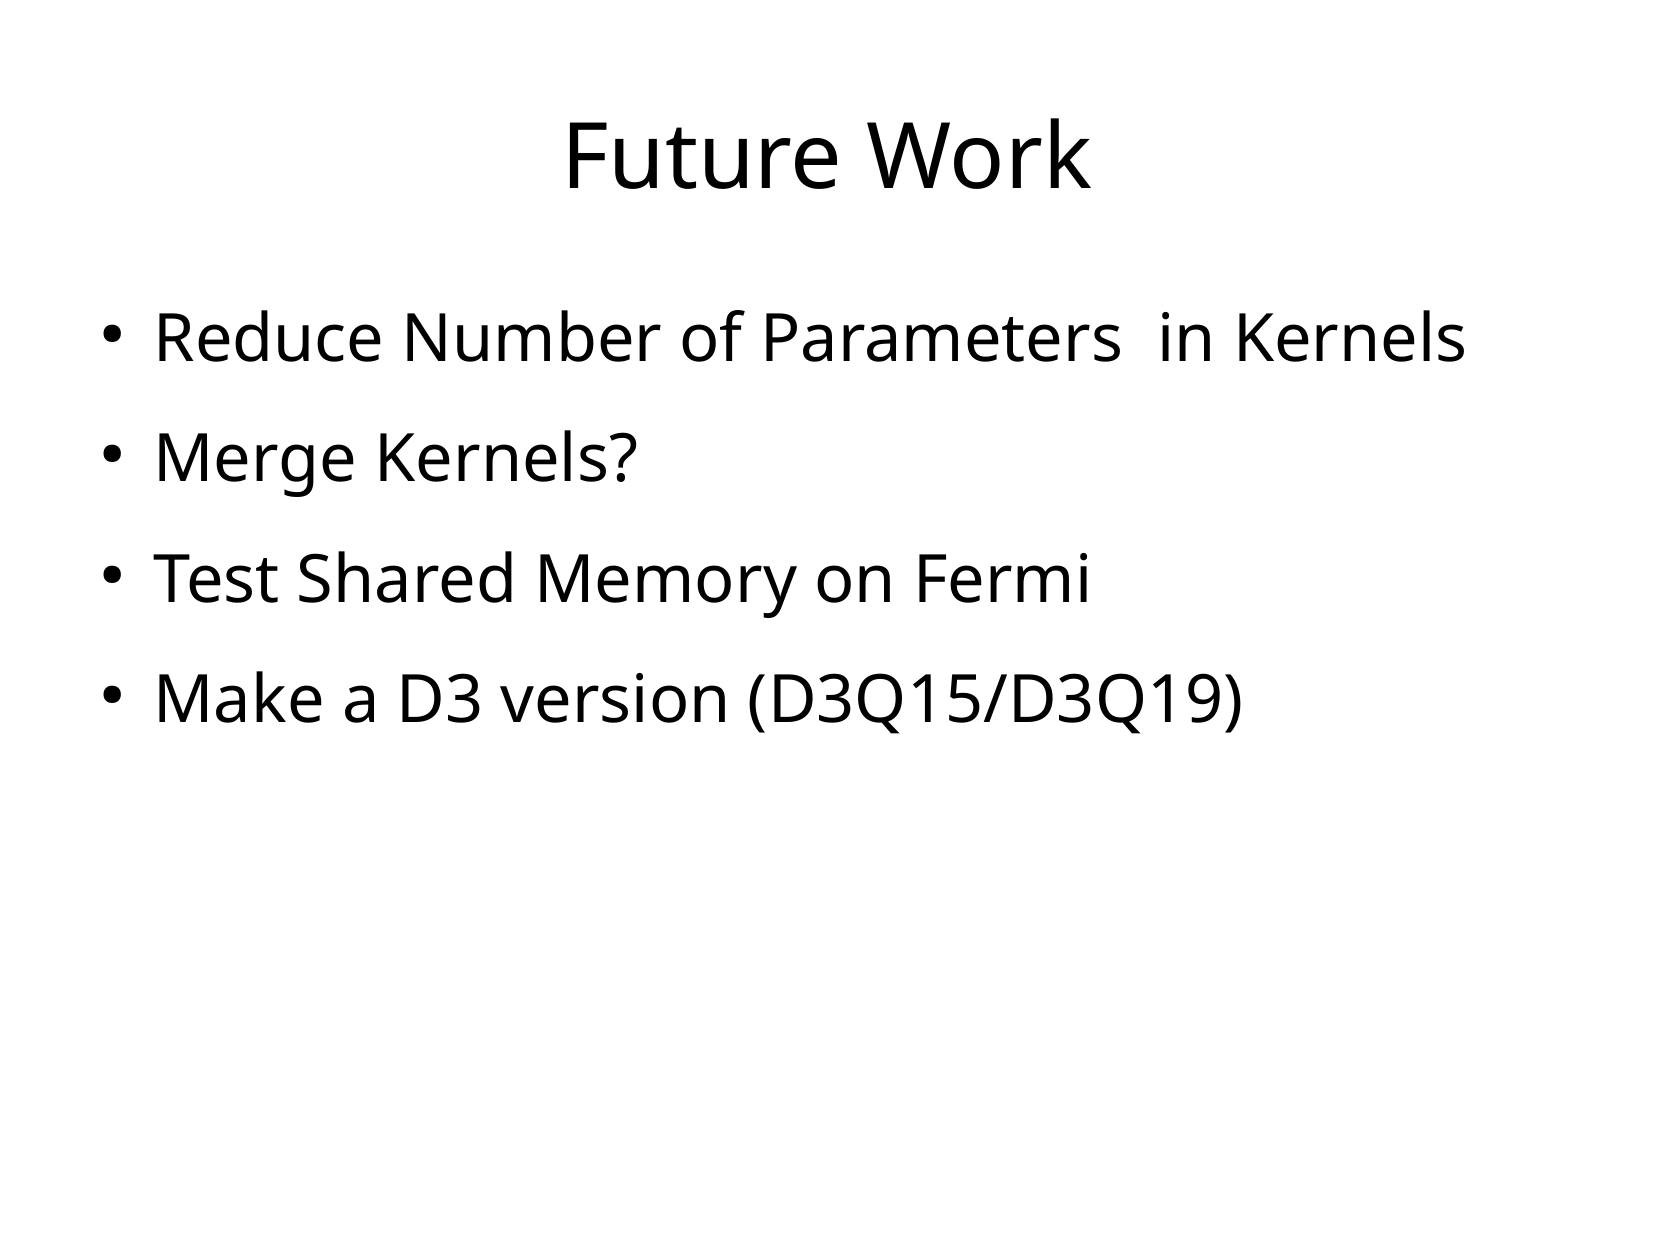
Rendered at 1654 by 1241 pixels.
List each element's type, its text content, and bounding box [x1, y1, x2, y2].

title Future Work [82, 56, 1571, 250]
list Reduce Number of Parameters in Kernels Merge Kernels? Test Shared Memory on Fermi Make a D3 version (D3Q15/D3Q19) [82, 290, 1571, 1109]
